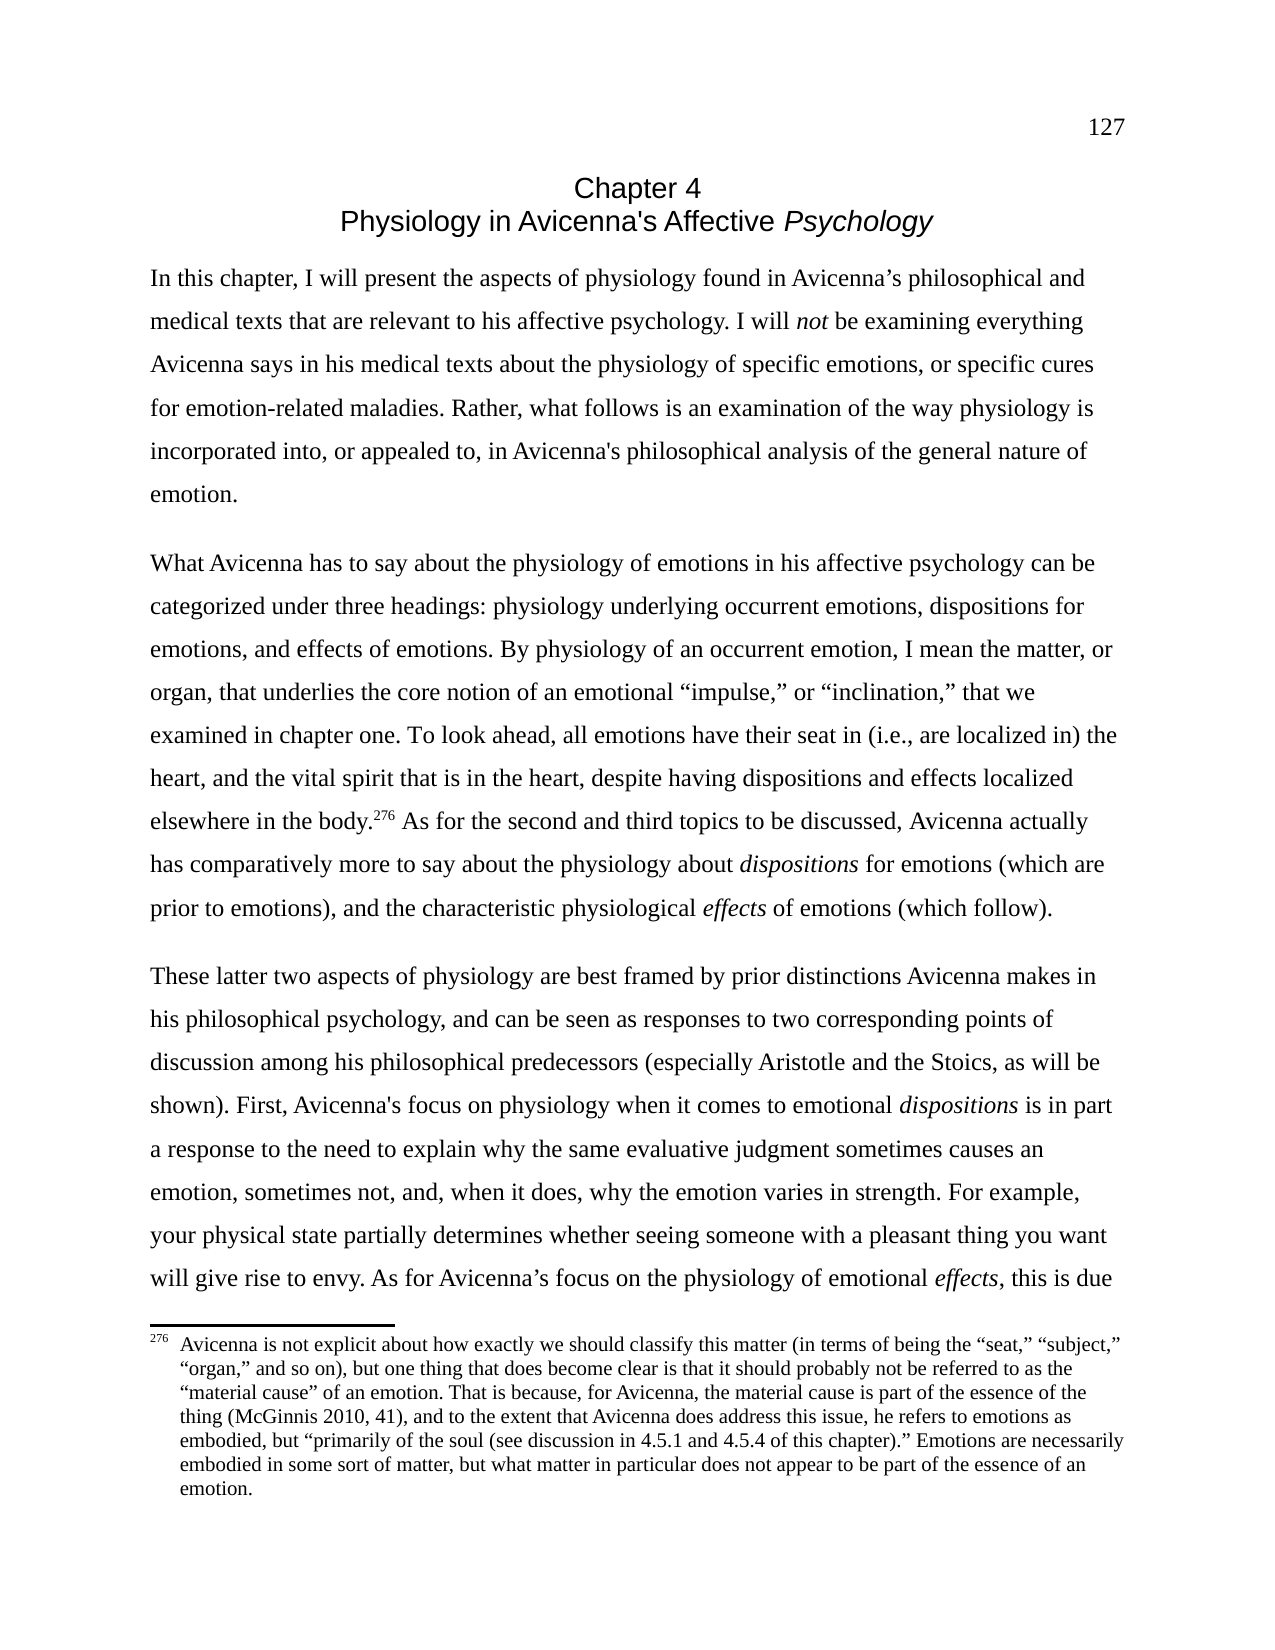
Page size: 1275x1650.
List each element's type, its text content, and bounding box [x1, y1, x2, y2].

text What Avicenna has to say about the physiology of emotions in his affective psychology can be categorized under three headings: physiology underlying occurrent emotions, dispositions for emotions, and effects of emotions. By physiology of an occurrent emotion, I mean the matter, or organ, that underlies the core notion of an emotional “impulse,” or “inclination,” that we examined in chapter one. To look ahead, all emotions have their seat in (i.e., are localized in) the heart, and the vital spirit that is in the heart, despite having dispositions and effects localized elsewhere in the body. As for the second and third topics to be discussed, Avicenna actually has comparatively more to say about the physiology about dispositions for emotions (which are prior to emotions), and the characteristic physiological effects of emotions (which follow). [150, 548, 1125, 921]
text These latter two aspects of physiology are best framed by prior distinctions Avicenna makes in his philosophical psychology, and can be seen as responses to two corresponding points of discussion among his philosophical predecessors (especially Aristotle and the Stoics, as will be shown). First, Avicenna's focus on physiology when it comes to emotional dispositions is in part a response to the need to explain why the same evaluative judgment sometimes causes an emotion, sometimes not, and, when it does, why the emotion varies in strength. For example, your physical state partially determines whether seeing someone with a pleasant thing you want will give rise to envy. As for Avicenna’s focus on the physiology of emotional effects, this is due [150, 961, 1125, 1292]
subtitle Physiology in Avicenna's Affective Psychology [150, 204, 1125, 238]
text Avicenna is not explicit about how exactly we should classify this matter (in terms of being the “seat,” “subject,” “organ,” and so on), but one thing that does become clear is that it should probably not be referred to as the “material cause” of an emotion. That is because, for Avicenna, the material cause is part of the essence of the thing (McGinnis 2010, 41), and to the extent that Avicenna does address this issue, he refers to emotions as embodied, but “primarily of the soul (see discussion in 4.5.1 and 4.5.4 of this chapter).” Emotions are necessarily embodied in some sort of matter, but what matter in particular does not appear to be part of the essence of an emotion. [150, 1332, 1125, 1500]
subtitle Chapter 4 [150, 171, 1125, 204]
text In this chapter, I will present the aspects of physiology found in Avicenna’s philosophical and medical texts that are relevant to his affective psychology. I will not be examining everything Avicenna says in his medical texts about the physiology of specific emotions, or specific cures for emotion-related maladies. Rather, what follows is an examination of the way physiology is incorporated into, or appealed to, in Avicenna's philosophical analysis of the general nature of emotion. [150, 263, 1125, 508]
